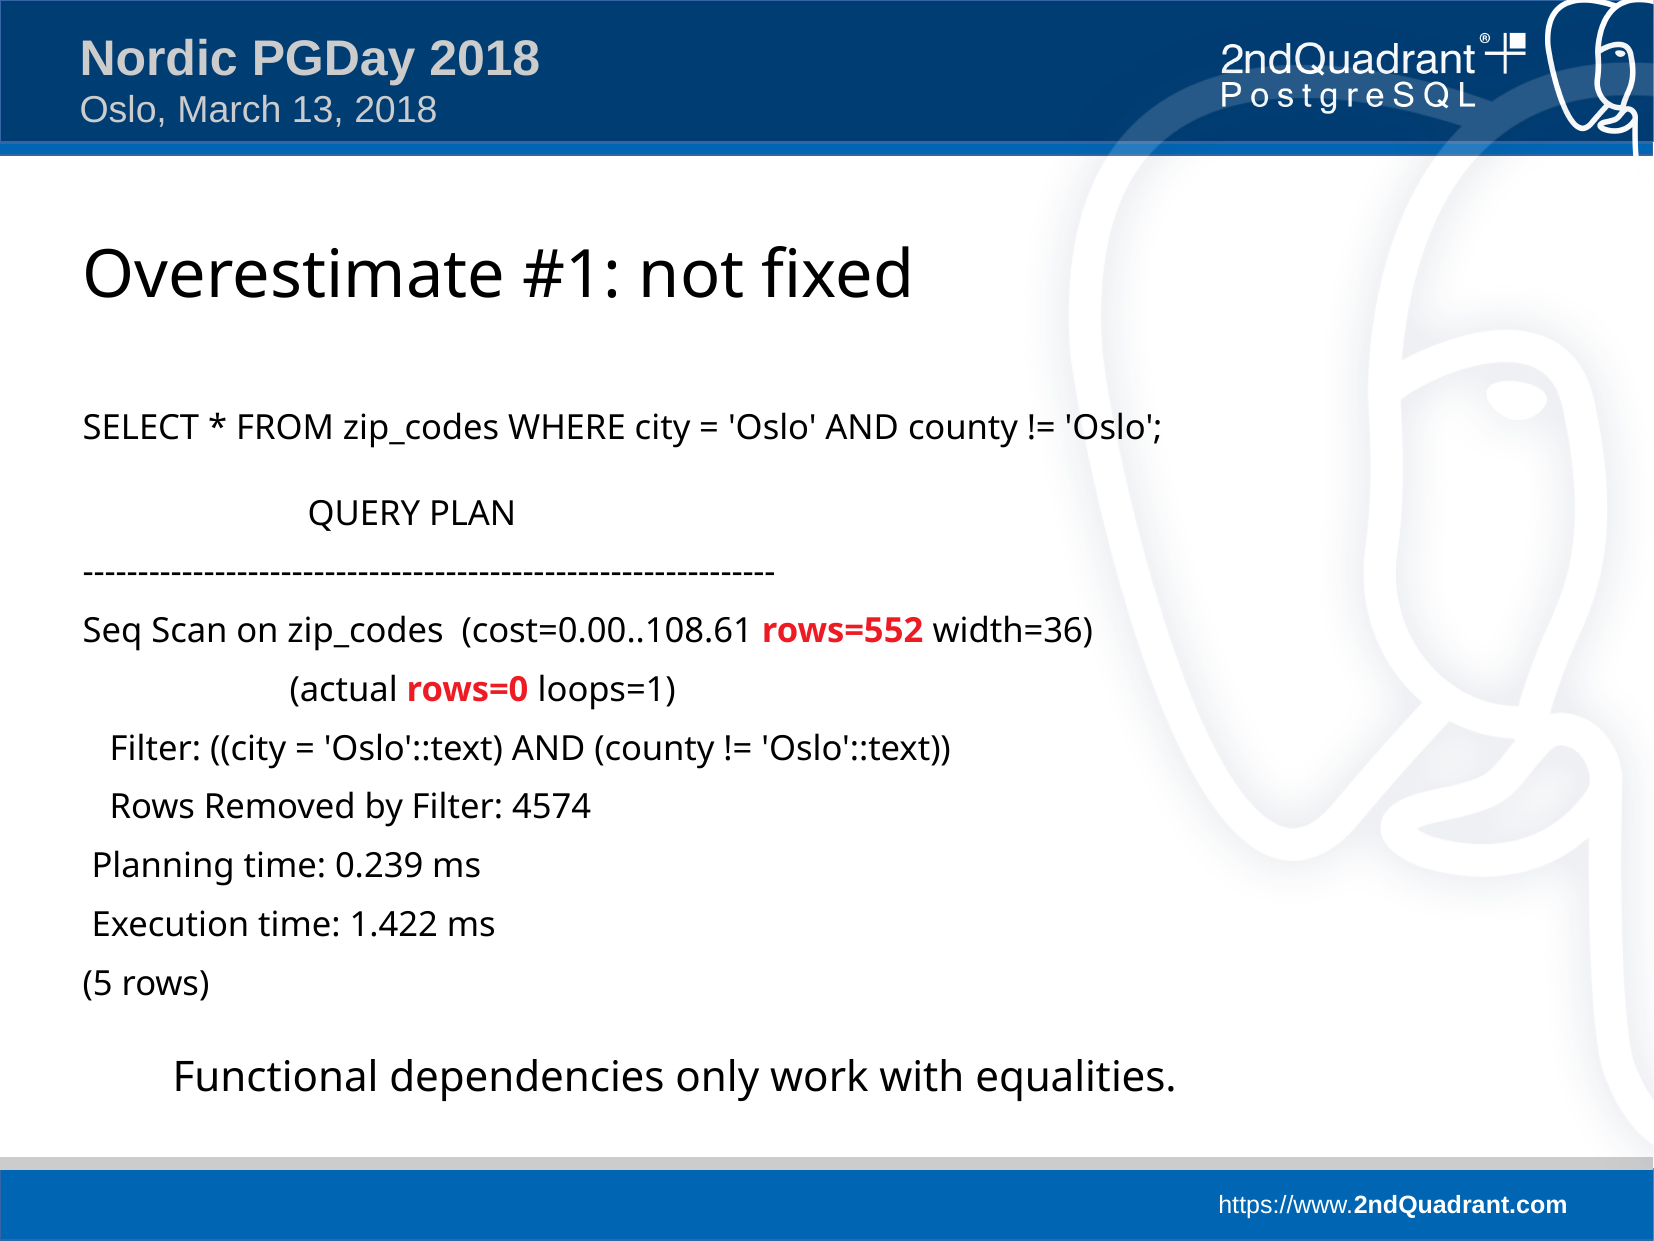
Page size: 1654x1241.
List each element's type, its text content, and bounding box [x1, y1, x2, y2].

picture [632, 0, 1654, 1241]
title Overestimate #1: not fixed [82, 167, 1571, 375]
list SELECT * FROM zip_codes WHERE city = 'Oslo' AND county != 'Oslo'; QUERY PLAN --------------------------------------------------------------- Seq Scan on zip_codes (cost=0.00..108.61 rows=552 width=36) (actual rows=0 loops=1) Filter: ((city = 'Oslo'::text) AND (county != 'Oslo'::text)) Rows Removed by Filter: 4574 Planning time: 0.239 ms Execution time: 1.422 ms (5 rows) Functional dependencies only work with equalities. [82, 390, 1571, 1110]
